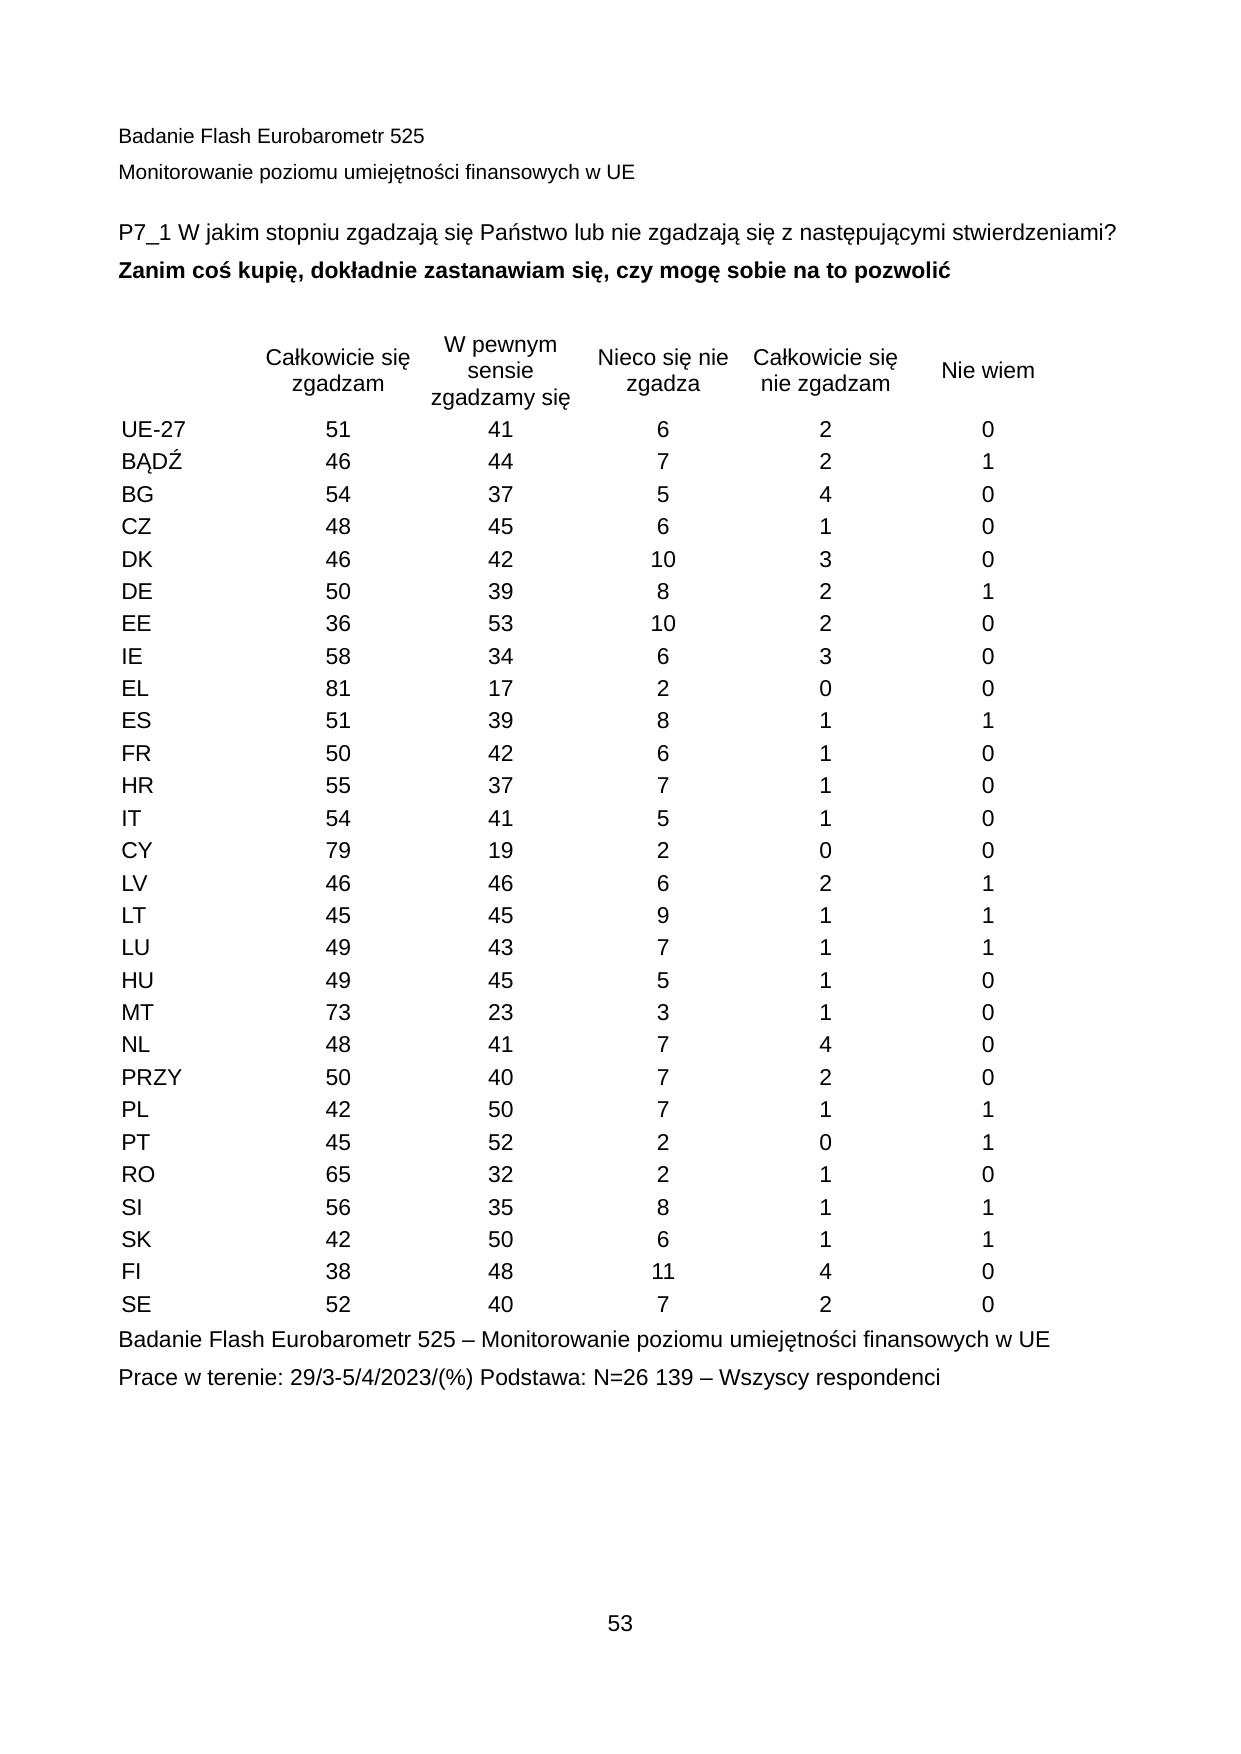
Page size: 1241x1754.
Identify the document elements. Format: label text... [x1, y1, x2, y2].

table_cell 1 [744, 899, 907, 931]
table_cell 0 [907, 964, 1069, 996]
table_cell SK [118, 1223, 257, 1255]
table_header W pewnym sensie zgadzamy się [419, 328, 582, 413]
table_cell 1 [907, 1126, 1069, 1158]
table_cell 54 [257, 478, 419, 510]
table_cell EE [118, 607, 257, 640]
table_cell 17 [419, 672, 582, 704]
table_cell 0 [907, 607, 1069, 640]
table_cell SE [118, 1288, 257, 1320]
table_cell 5 [582, 478, 744, 510]
table_cell 40 [419, 1061, 582, 1093]
table_cell 52 [257, 1288, 419, 1320]
table_cell 6 [582, 640, 744, 672]
table_cell 7 [582, 1029, 744, 1061]
table_cell BĄDŹ [118, 445, 257, 478]
text Prace w terenie: 29/3-5/4/2023/(%) Podstawa: N=26 139 – Wszyscy respondenci [118, 1364, 1122, 1391]
table_cell 58 [257, 640, 419, 672]
table_header Całkowicie się nie zgadzam [744, 328, 907, 413]
table_cell 5 [582, 964, 744, 996]
table_cell 43 [419, 931, 582, 964]
table_cell 1 [744, 931, 907, 964]
table_cell 19 [419, 834, 582, 866]
table_cell 37 [419, 478, 582, 510]
table_cell 52 [419, 1126, 582, 1158]
table_cell 38 [257, 1255, 419, 1288]
table_cell 0 [907, 672, 1069, 704]
table_cell 0 [907, 802, 1069, 834]
table_cell 42 [419, 737, 582, 769]
table_cell 0 [907, 834, 1069, 866]
table_cell 6 [582, 510, 744, 542]
table_cell 39 [419, 705, 582, 737]
table_cell 48 [257, 1029, 419, 1061]
table_cell 42 [419, 543, 582, 575]
table_cell HU [118, 964, 257, 996]
table_cell 0 [907, 478, 1069, 510]
table_cell 0 [907, 769, 1069, 802]
table_cell 2 [744, 413, 907, 445]
table_cell 79 [257, 834, 419, 866]
table_cell 0 [907, 1288, 1069, 1320]
table_cell 0 [744, 1126, 907, 1158]
table_cell 0 [907, 737, 1069, 769]
table_cell 1 [744, 737, 907, 769]
table_cell 1 [744, 769, 907, 802]
table_cell 2 [744, 607, 907, 640]
table_cell MT [118, 996, 257, 1028]
table_cell 0 [907, 640, 1069, 672]
table_cell 4 [744, 478, 907, 510]
table_cell 46 [257, 543, 419, 575]
table_cell IT [118, 802, 257, 834]
table_cell LU [118, 931, 257, 964]
table_cell 0 [907, 510, 1069, 542]
table_cell 4 [744, 1029, 907, 1061]
table_cell 1 [744, 705, 907, 737]
table_cell 8 [582, 1190, 744, 1223]
table_header Całkowicie się zgadzam [257, 328, 419, 413]
table_cell 8 [582, 705, 744, 737]
table_cell 46 [257, 866, 419, 899]
table_cell PT [118, 1126, 257, 1158]
table_cell 0 [744, 834, 907, 866]
table_cell 2 [744, 866, 907, 899]
table_cell 2 [744, 1061, 907, 1093]
table_cell 10 [582, 607, 744, 640]
table_cell BG [118, 478, 257, 510]
table_cell PL [118, 1093, 257, 1126]
table_cell 0 [907, 996, 1069, 1028]
table_cell 7 [582, 445, 744, 478]
table_cell 49 [257, 964, 419, 996]
table_cell 6 [582, 866, 744, 899]
table_cell 7 [582, 769, 744, 802]
table_cell 1 [744, 802, 907, 834]
table_cell 1 [907, 1190, 1069, 1223]
table_cell 48 [419, 1255, 582, 1288]
table_cell EL [118, 672, 257, 704]
table_cell 46 [257, 445, 419, 478]
table_cell LV [118, 866, 257, 899]
text P7_1 W jakim stopniu zgadzają się Państwo lub nie zgadzają się z następującymi stwierdzeniami? [118, 219, 1122, 246]
table_cell 1 [907, 931, 1069, 964]
table_cell 8 [582, 575, 744, 607]
table_cell CY [118, 834, 257, 866]
table_cell 32 [419, 1158, 582, 1190]
table_cell NL [118, 1029, 257, 1061]
table_cell 50 [419, 1093, 582, 1126]
table_cell 3 [744, 640, 907, 672]
table_cell DK [118, 543, 257, 575]
table_cell 81 [257, 672, 419, 704]
table_cell CZ [118, 510, 257, 542]
table_cell 37 [419, 769, 582, 802]
table_cell 45 [419, 964, 582, 996]
table_cell 2 [744, 445, 907, 478]
table_cell 6 [582, 737, 744, 769]
table_cell 34 [419, 640, 582, 672]
table_cell 4 [744, 1255, 907, 1288]
table_cell 11 [582, 1255, 744, 1288]
table_cell 1 [907, 445, 1069, 478]
table_cell 40 [419, 1288, 582, 1320]
table_cell 0 [907, 1061, 1069, 1093]
table_cell 23 [419, 996, 582, 1028]
table_cell 0 [907, 543, 1069, 575]
table_cell 41 [419, 413, 582, 445]
table_cell 7 [582, 1061, 744, 1093]
table_cell 10 [582, 543, 744, 575]
table_cell 48 [257, 510, 419, 542]
table_cell 1 [907, 575, 1069, 607]
table_cell 50 [257, 1061, 419, 1093]
table_cell 2 [582, 1126, 744, 1158]
table_cell 1 [744, 996, 907, 1028]
table_header Nieco się nie zgadza [582, 328, 744, 413]
table_cell 6 [582, 413, 744, 445]
table_cell 55 [257, 769, 419, 802]
table_cell 1 [744, 1158, 907, 1190]
table_cell UE-27 [118, 413, 257, 445]
table_cell 1 [744, 1223, 907, 1255]
table_cell 42 [257, 1223, 419, 1255]
table_cell 50 [257, 737, 419, 769]
table_cell 1 [744, 510, 907, 542]
table_cell 0 [744, 672, 907, 704]
table_cell 46 [419, 866, 582, 899]
table_cell 1 [907, 866, 1069, 899]
table_cell 39 [419, 575, 582, 607]
text Badanie Flash Eurobarometr 525 – Monitorowanie poziomu umiejętności finansowych w UE [118, 1326, 1122, 1352]
table_cell IE [118, 640, 257, 672]
table_cell 54 [257, 802, 419, 834]
table_cell LT [118, 899, 257, 931]
table_cell 2 [582, 834, 744, 866]
table_cell 53 [419, 607, 582, 640]
table_cell 0 [907, 1029, 1069, 1061]
table_cell 2 [744, 575, 907, 607]
table_header [118, 328, 257, 413]
table_cell 42 [257, 1093, 419, 1126]
table_cell PRZY [118, 1061, 257, 1093]
table_cell 41 [419, 802, 582, 834]
table_cell 1 [744, 1190, 907, 1223]
table_cell 6 [582, 1223, 744, 1255]
table_cell 3 [582, 996, 744, 1028]
table_cell 41 [419, 1029, 582, 1061]
table_cell 1 [907, 705, 1069, 737]
table_cell 50 [257, 575, 419, 607]
table_cell RO [118, 1158, 257, 1190]
table_cell 5 [582, 802, 744, 834]
table_cell 73 [257, 996, 419, 1028]
table_cell 0 [907, 1158, 1069, 1190]
table_cell 0 [907, 1255, 1069, 1288]
table_cell 36 [257, 607, 419, 640]
table_cell DE [118, 575, 257, 607]
table_cell 2 [744, 1288, 907, 1320]
table_cell 2 [582, 1158, 744, 1190]
table_cell 1 [744, 964, 907, 996]
table_cell SI [118, 1190, 257, 1223]
table_cell 51 [257, 705, 419, 737]
table_cell 51 [257, 413, 419, 445]
table_cell HR [118, 769, 257, 802]
table_cell 65 [257, 1158, 419, 1190]
table_cell 49 [257, 931, 419, 964]
table_cell 7 [582, 1093, 744, 1126]
table_cell 7 [582, 1288, 744, 1320]
table_cell 1 [907, 899, 1069, 931]
table_cell 44 [419, 445, 582, 478]
table_cell 1 [744, 1093, 907, 1126]
text Zanim coś kupię, dokładnie zastanawiam się, czy mogę sobie na to pozwolić [118, 257, 1122, 284]
table_cell 2 [582, 672, 744, 704]
table_cell 45 [419, 899, 582, 931]
table_cell 56 [257, 1190, 419, 1223]
table_cell 3 [744, 543, 907, 575]
table_cell 7 [582, 931, 744, 964]
table_cell 35 [419, 1190, 582, 1223]
table_cell 45 [419, 510, 582, 542]
table_cell FR [118, 737, 257, 769]
table_cell 9 [582, 899, 744, 931]
table_cell FI [118, 1255, 257, 1288]
table_cell 45 [257, 899, 419, 931]
table_cell 1 [907, 1223, 1069, 1255]
table_cell 50 [419, 1223, 582, 1255]
table_header Nie wiem [907, 328, 1069, 413]
table_cell 0 [907, 413, 1069, 445]
table_cell ES [118, 705, 257, 737]
table_cell 45 [257, 1126, 419, 1158]
table_cell 1 [907, 1093, 1069, 1126]
